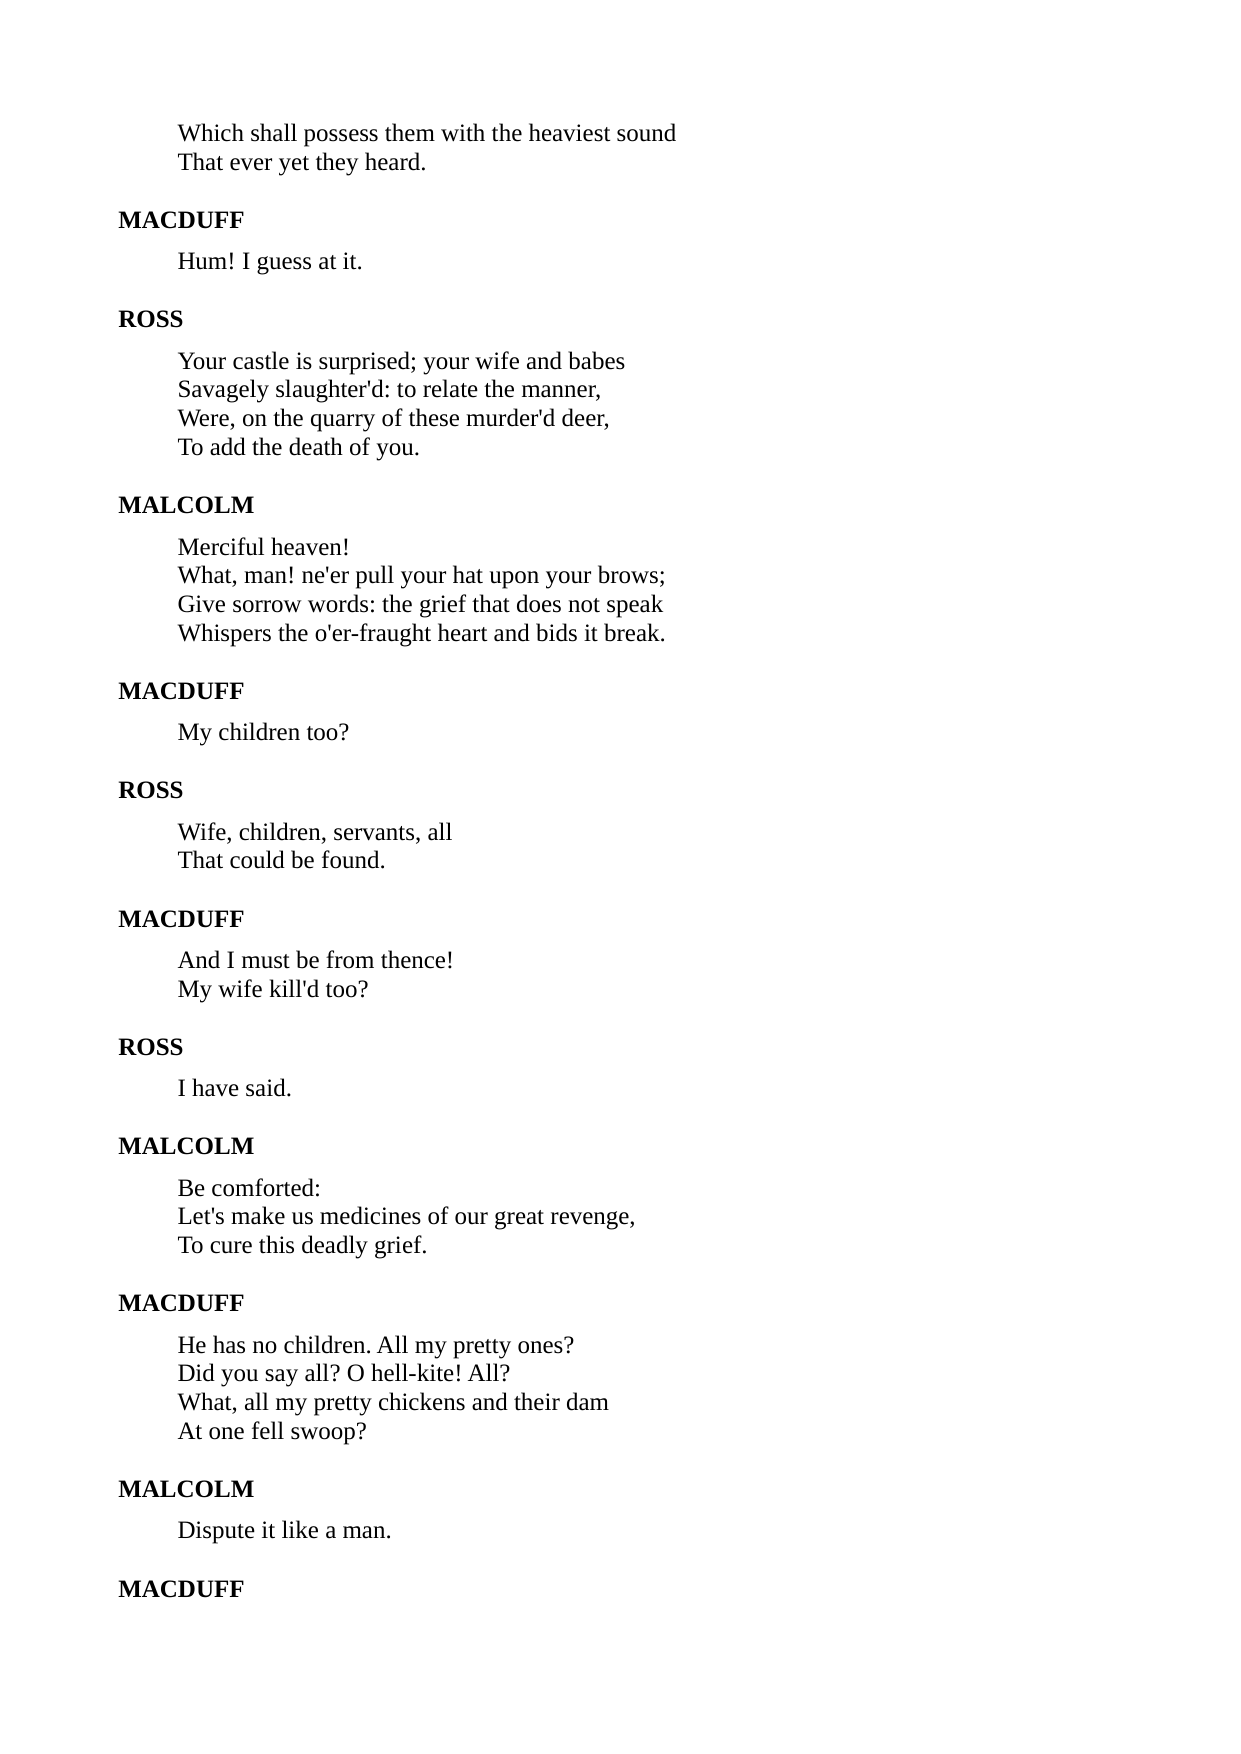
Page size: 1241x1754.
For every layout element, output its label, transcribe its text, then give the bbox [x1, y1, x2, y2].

text MALCOLM [118, 1474, 1122, 1503]
text ROSS [118, 304, 1122, 333]
text I have said. [177, 1073, 1063, 1102]
text ROSS [118, 776, 1122, 804]
text Be comforted: Let's make us medicines of our great revenge, To cure this deadly grief. [177, 1173, 1063, 1259]
text Dispute it like a man. [177, 1515, 1063, 1544]
text Merciful heaven! What, man! ne'er pull your hat upon your brows; Give sorrow words: the grief that does not speak Whispers the o'er-fraught heart and bids it break. [177, 532, 1063, 647]
text My children too? [177, 717, 1063, 746]
text MALCOLM [118, 1131, 1122, 1160]
text And I must be from thence! My wife kill'd too? [177, 945, 1063, 1002]
text Your castle is surprised; your wife and babes Savagely slaughter'd: to relate the manner, Were, on the quarry of these murder'd deer, To add the death of you. [177, 346, 1063, 461]
text MACDUFF [118, 1288, 1122, 1317]
text Hum! I guess at it. [177, 246, 1063, 275]
text MACDUFF [118, 676, 1122, 705]
text MACDUFF [118, 1574, 1122, 1602]
text Wife, children, servants, all That could be found. [177, 817, 1063, 874]
text MACDUFF [118, 904, 1122, 932]
text MACDUFF [118, 205, 1122, 234]
text MALCOLM [118, 490, 1122, 519]
text ROSS [118, 1032, 1122, 1061]
text Which shall possess them with the heaviest sound That ever yet they heard. [177, 118, 1063, 176]
text He has no children. All my pretty ones? Did you say all? O hell-kite! All? What, all my pretty chickens and their dam At one fell swoop? [177, 1330, 1063, 1445]
